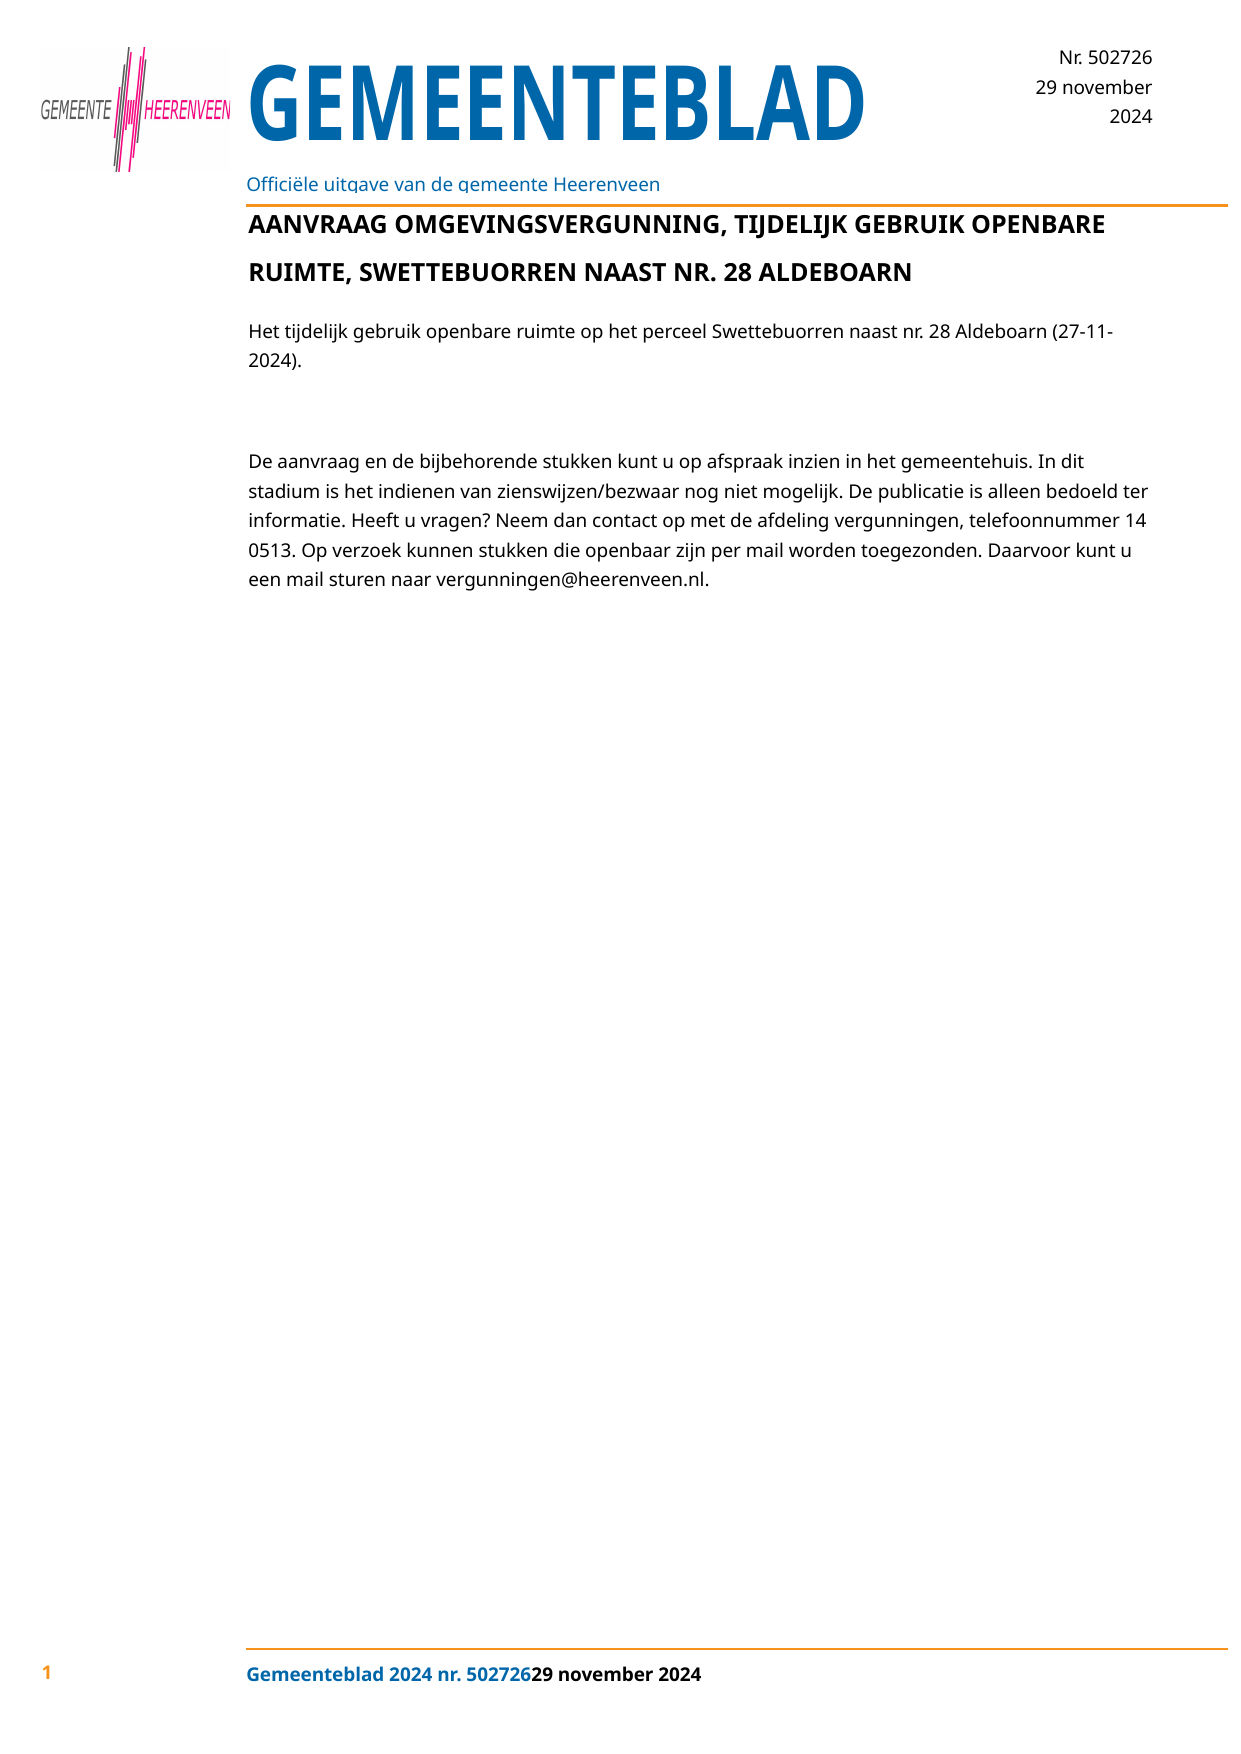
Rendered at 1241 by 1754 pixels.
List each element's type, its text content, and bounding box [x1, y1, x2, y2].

picture [41, 47, 231, 172]
text Het tijdelijk gebruik openbare ruimte op het perceel Swettebuorren naast nr. 28 Aldeboarn (27-11-2024). [248, 318, 1152, 373]
text De aanvraag en de bijbehorende stukken kunt u op afspraak inzien in het gemeentehuis. In dit stadium is het indienen van zienswijzen/bezwaar nog niet mogelijk. De publicatie is alleen bedoeld ter informatie. Heeft u vragen? Neem dan contact op met de afdeling vergunningen, telefoonnummer 14 0513. Op verzoek kunnen stukken die openbaar zijn per mail worden toegezonden. Daarvoor kunt u een mail sturen naar vergunningen@heerenveen.nl. [248, 448, 1152, 592]
text AANVRAAG OMGEVINGSVERGUNNING, TIJDELIJK GEBRUIK OPENBARE RUIMTE, SWETTEBUORREN NAAST NR. 28 ALDEBOARN [248, 207, 1152, 288]
